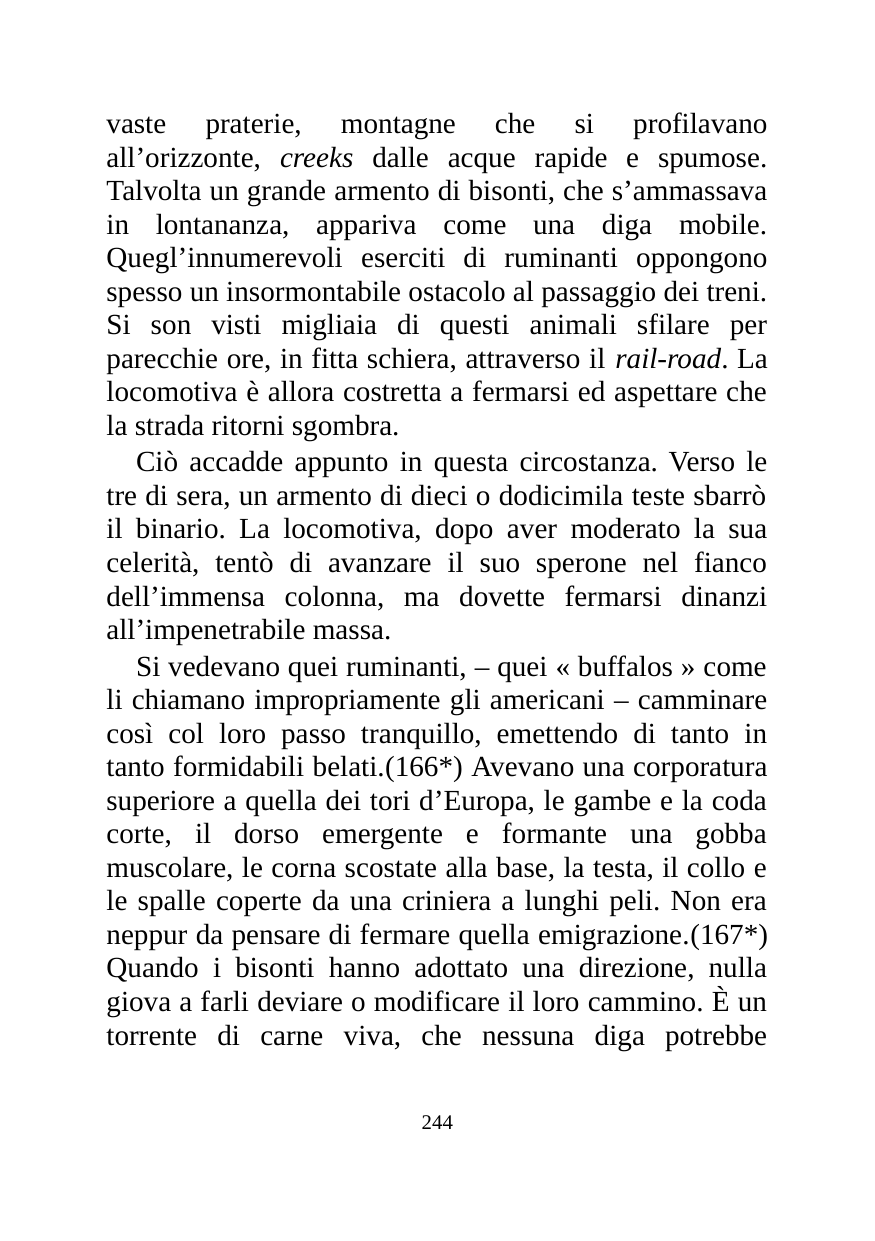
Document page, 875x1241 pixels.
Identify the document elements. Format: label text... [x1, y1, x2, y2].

text Si vedevano quei ruminanti, – quei « buffalos » come li chiamano impropriamente gli americani – camminare così col loro passo tranquillo, emettendo di tanto in tanto formidabili belati.(166*) Avevano una corporatura superiore a quella dei tori d’Europa, le gambe e la coda corte, il dorso emergente e formante una gobba muscolare, le corna scostate alla base, la testa, il collo e le spalle coperte da una criniera a lunghi peli. Non era neppur da pensare di fermare quella emigrazione.(167*) Quando i bisonti hanno adottato una direzione, nulla giova a farli deviare o modificare il loro cammino. È un torrente di carne viva, che nessuna diga potrebbe [106, 649, 768, 1051]
text vaste praterie, montagne che si profilavano all’orizzonte, creeks dalle acque rapide e spumose. Talvolta un grande armento di bisonti, che s’ammassava in lontananza, appariva come una diga mobile. Quegl’innumerevoli eserciti di ruminanti oppongono spesso un insormontabile ostacolo al passaggio dei treni. Si son visti migliaia di questi animali sfilare per parecchie ore, in fitta schiera, attraverso il rail-road. La locomotiva è allora costretta a fermarsi ed aspettare che la strada ritorni sgombra. [106, 106, 768, 442]
text Ciò accadde appunto in questa circostanza. Verso le tre di sera, un armento di dieci o dodicimila teste sbarrò il binario. La locomotiva, dopo aver moderato la sua celerità, tentò di avanzare il suo sperone nel fianco dell’immensa colonna, ma dovette fermarsi dinanzi all’impenetrabile massa. [106, 444, 768, 646]
